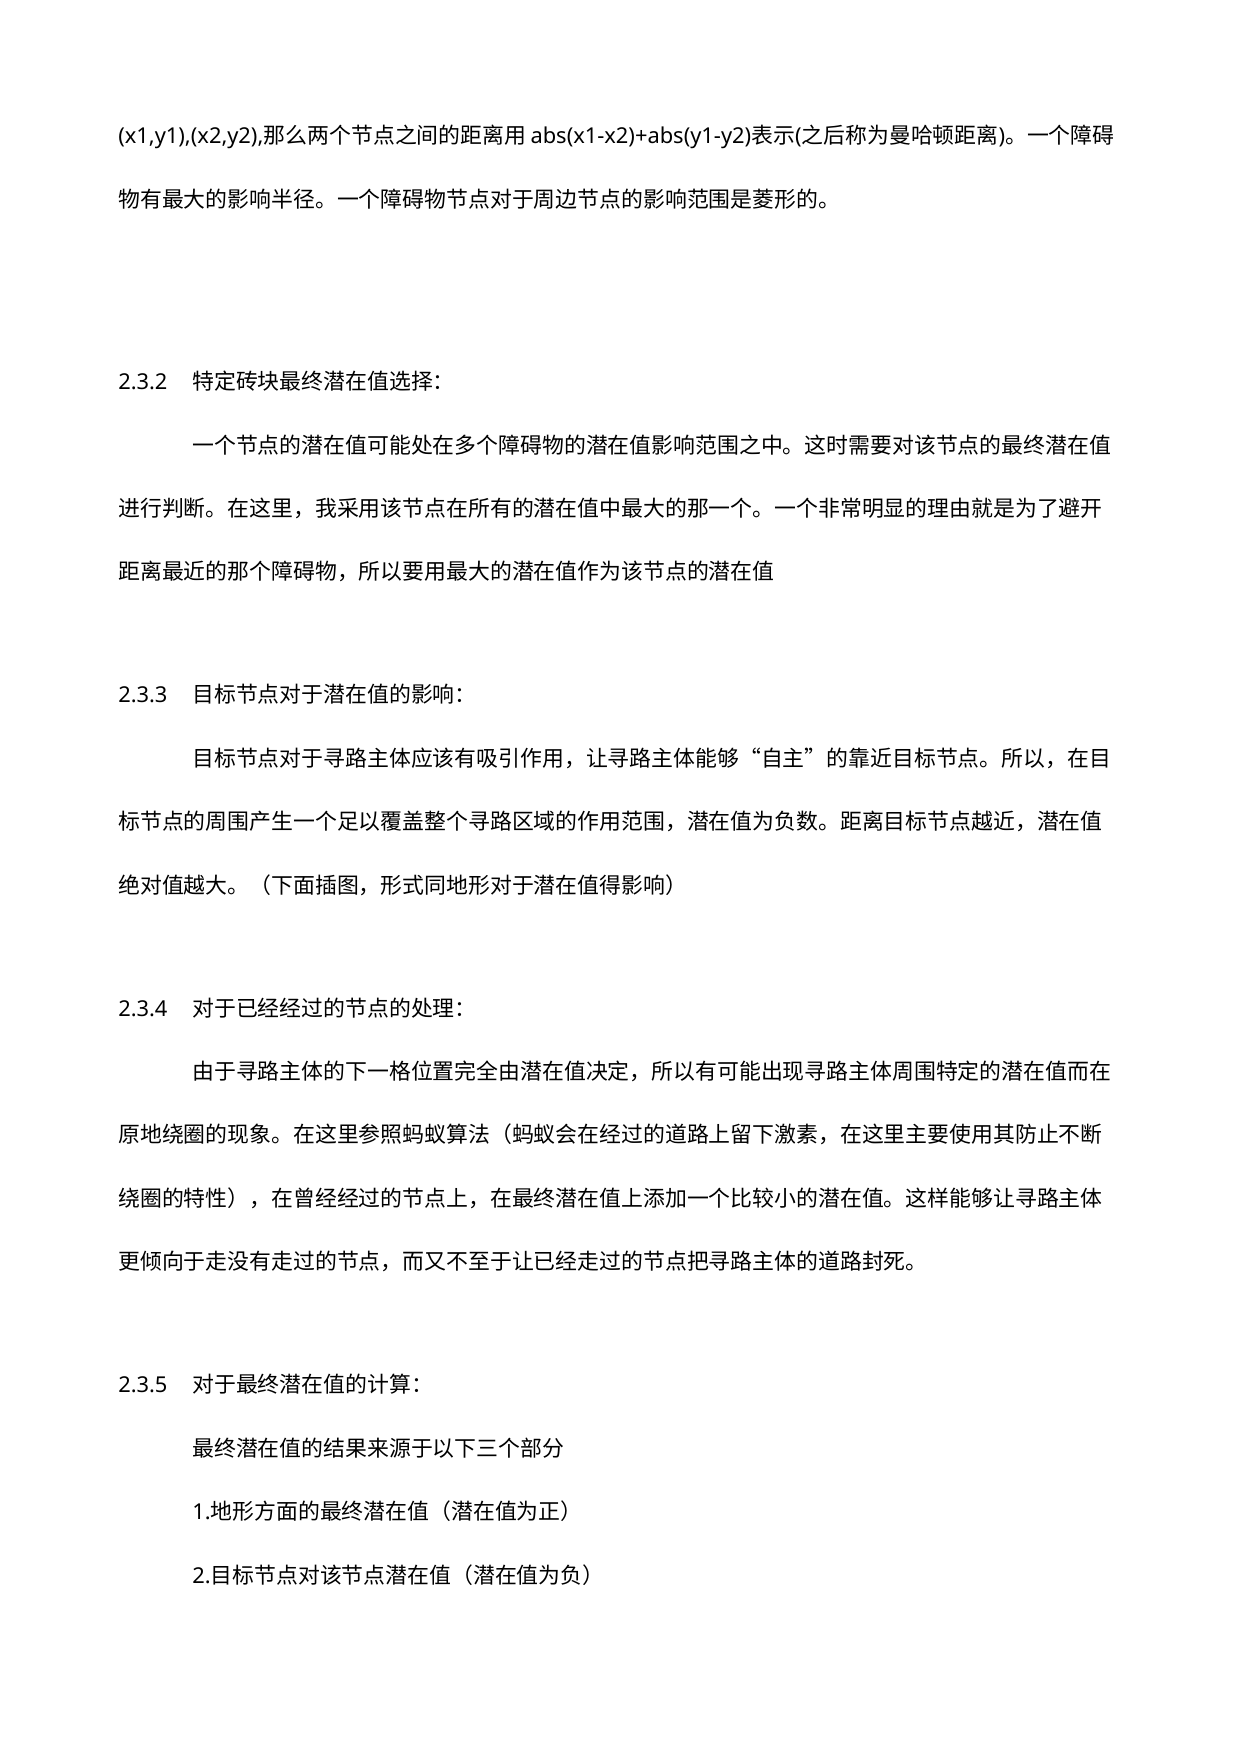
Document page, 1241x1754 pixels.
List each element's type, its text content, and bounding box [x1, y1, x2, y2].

text 2.3.3 目标节点对于潜在值的影响： [118, 677, 1122, 709]
text 一个节点的潜在值可能处在多个障碍物的潜在值影响范围之中。这时需要对该节点的最终潜在值进行判断。在这里，我采用该节点在所有的潜在值中最大的那一个。一个非常明显的理由就是为了避开距离最近的那个障碍物，所以要用最大的潜在值作为该节点的潜在值 [118, 428, 1122, 586]
text 2.3.2 特定砖块最终潜在值选择： [118, 364, 1122, 396]
text 1.地形方面的最终潜在值（潜在值为正） [118, 1494, 1122, 1526]
text 由于寻路主体的下一格位置完全由潜在值决定，所以有可能出现寻路主体周围特定的潜在值而在原地绕圈的现象。在这里参照蚂蚁算法（蚂蚁会在经过的道路上留下激素，在这里主要使用其防止不断绕圈的特性），在曾经经过的节点上，在最终潜在值上添加一个比较小的潜在值。这样能够让寻路主体更倾向于走没有走过的节点，而又不至于让已经走过的节点把寻路主体的道路封死。 [118, 1054, 1122, 1276]
text 2.目标节点对该节点潜在值（潜在值为负） [118, 1558, 1122, 1589]
text 2.3.4 对于已经经过的节点的处理： [118, 991, 1122, 1022]
text (x1,y1),(x2,y2),那么两个节点之间的距离用abs(x1-x2)+abs(y1-y2)表示(之后称为曼哈顿距离)。一个障碍物有最大的影响半径。一个障碍物节点对于周边节点的影响范围是菱形的。 [118, 118, 1122, 213]
text 目标节点对于寻路主体应该有吸引作用，让寻路主体能够“自主”的靠近目标节点。所以，在目标节点的周围产生一个足以覆盖整个寻路区域的作用范围，潜在值为负数。距离目标节点越近，潜在值绝对值越大。（下面插图，形式同地形对于潜在值得影响） [118, 741, 1122, 899]
text 最终潜在值的结果来源于以下三个部分 [118, 1431, 1122, 1462]
text 2.3.5 对于最终潜在值的计算： [118, 1367, 1122, 1399]
